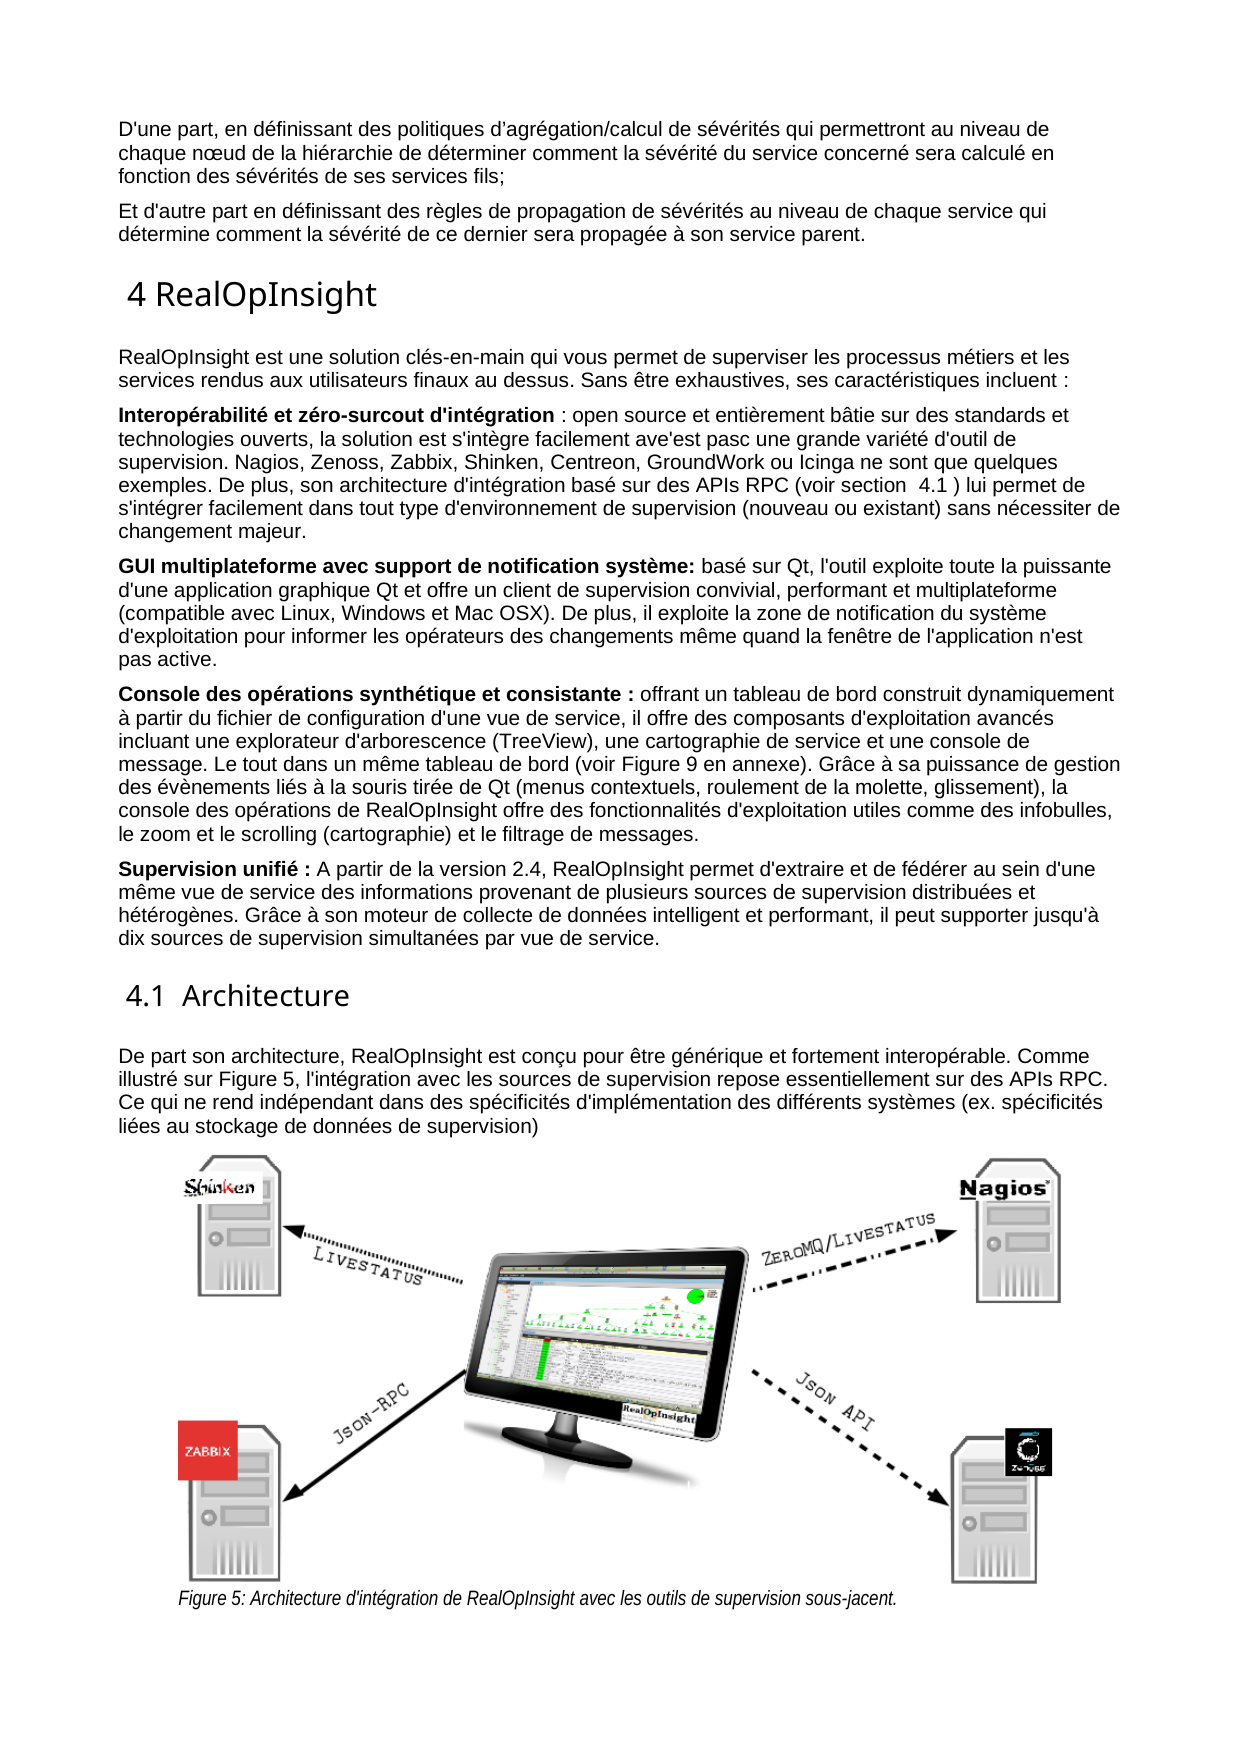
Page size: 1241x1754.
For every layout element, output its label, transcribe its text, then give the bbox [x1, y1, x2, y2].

subtitle RealOpInsight [118, 271, 1122, 316]
text D'une part, en définissant des politiques d’agrégation/calcul de sévérités qui permettront au niveau de chaque nœud de la hiérarchie de déterminer comment la sévérité du service concerné sera calculé en fonction des sévérités de ses services fils; [118, 118, 1122, 188]
picture [178, 1154, 1063, 1586]
text Figure 5: Architecture d'intégration de RealOpInsight avec les outils de supervision sous-jacent. [178, 1586, 1062, 1610]
text RealOpInsight est une solution clés-en-main qui vous permet de superviser les processus métiers et les services rendus aux utilisateurs finaux au dessus. Sans être exhaustives, ses caractéristiques incluent : [118, 346, 1122, 392]
text Et d'autre part en définissant des règles de propagation de sévérités au niveau de chaque service qui détermine comment la sévérité de ce dernier sera propagée à son service parent. [118, 199, 1122, 246]
text Console des opérations synthétique et consistante : offrant un tableau de bord construit dynamiquement à partir du fichier de configuration d'une vue de service, il offre des composants d'exploitation avancés incluant une explorateur d'arborescence (TreeView), une cartographie de service et une console de message. Le tout dans un même tableau de bord (voir Figure 9 en annexe). Grâce à sa puissance de gestion des évènements liés à la souris tirée de Qt (menus contextuels, roulement de la molette, glissement), la console des opérations de RealOpInsight offre des fonctionnalités d'exploitation utiles comme des infobulles, le zoom et le scrolling (cartographie) et le filtrage de messages. [118, 683, 1122, 846]
text Supervision unifié : A partir de la version 2.4, RealOpInsight permet d'extraire et de fédérer au sein d'une même vue de service des informations provenant de plusieurs sources de supervision distribuées et hétérogènes. Grâce à son moteur de collecte de données intelligent et performant, il peut supporter jusqu'à dix sources de supervision simultanées par vue de service. [118, 857, 1122, 950]
text GUI multiplateforme avec support de notification système: basé sur Qt, l'outil exploite toute la puissante d'une application graphique Qt et offre un client de supervision convivial, performant et multiplateforme (compatible avec Linux, Windows et Mac OSX). De plus, il exploite la zone de notification du système d'exploitation pour informer les opérateurs des changements même quand la fenêtre de l'application n'est pas active. [118, 555, 1122, 671]
subtitle Architecture [118, 975, 1122, 1015]
text De part son architecture, RealOpInsight est conçu pour être générique et fortement interopérable. Comme illustré sur Figure 5, l'intégration avec les sources de supervision repose essentiellement sur des APIs RPC. Ce qui ne rend indépendant dans des spécificités d'implémentation des différents systèmes (ex. spécificités liées au stockage de données de supervision) [118, 1044, 1122, 1137]
text Interopérabilité et zéro-surcout d'intégration : open source et entièrement bâtie sur des standards et technologies ouverts, la solution est s'intègre facilement ave'est pasc une grande variété d'outil de supervision. Nagios, Zenoss, Zabbix, Shinken, Centreon, GroundWork ou Icinga ne sont que quelques exemples. De plus, son architecture d'intégration basé sur des APIs RPC (voir section 4.1) lui permet de s'intégrer facilement dans tout type d'environnement de supervision (nouveau ou existant) sans nécessiter de changement majeur. [118, 404, 1122, 543]
